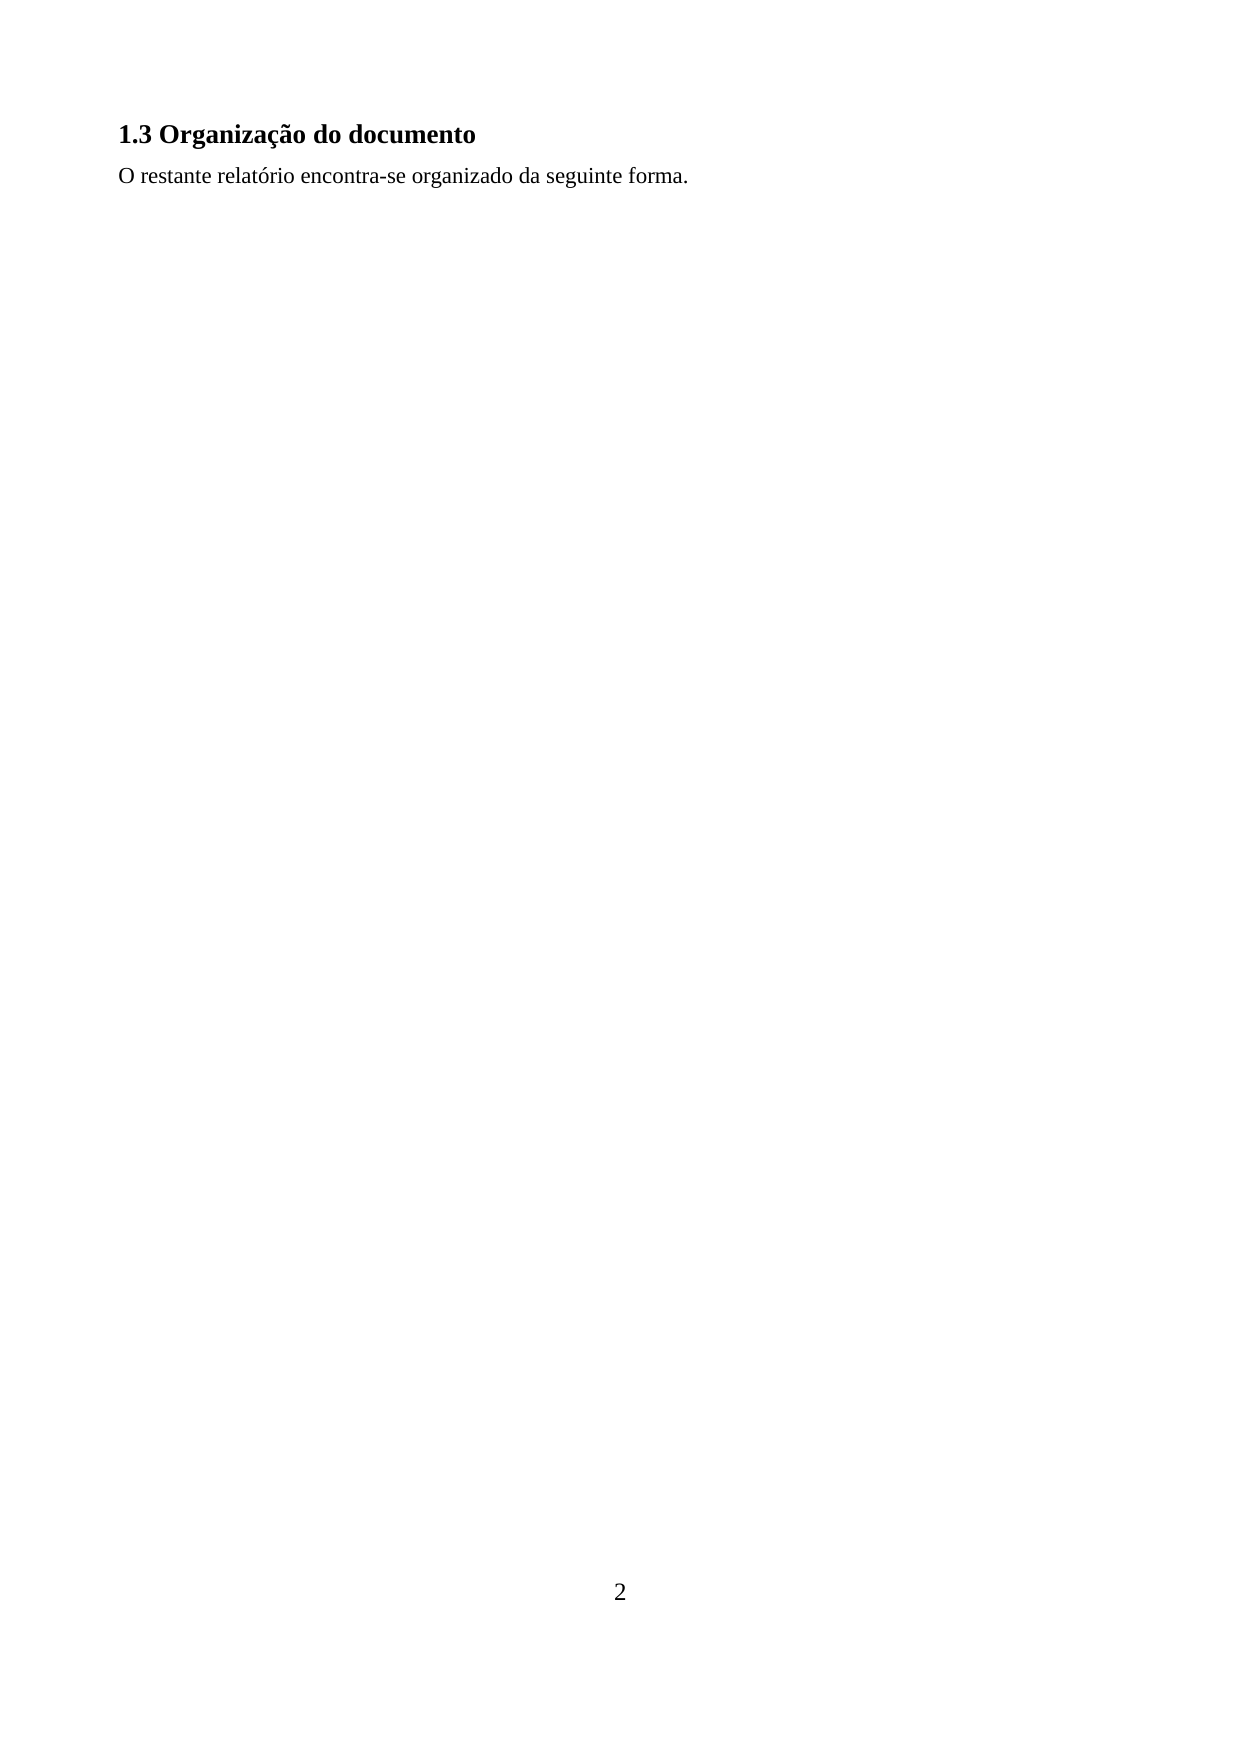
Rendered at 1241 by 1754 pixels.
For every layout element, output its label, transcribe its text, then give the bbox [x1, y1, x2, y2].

text O restante relatório encontra-se organizado da seguinte forma. [118, 162, 1122, 188]
subtitle 1.3 Organização do documento [118, 118, 1122, 149]
